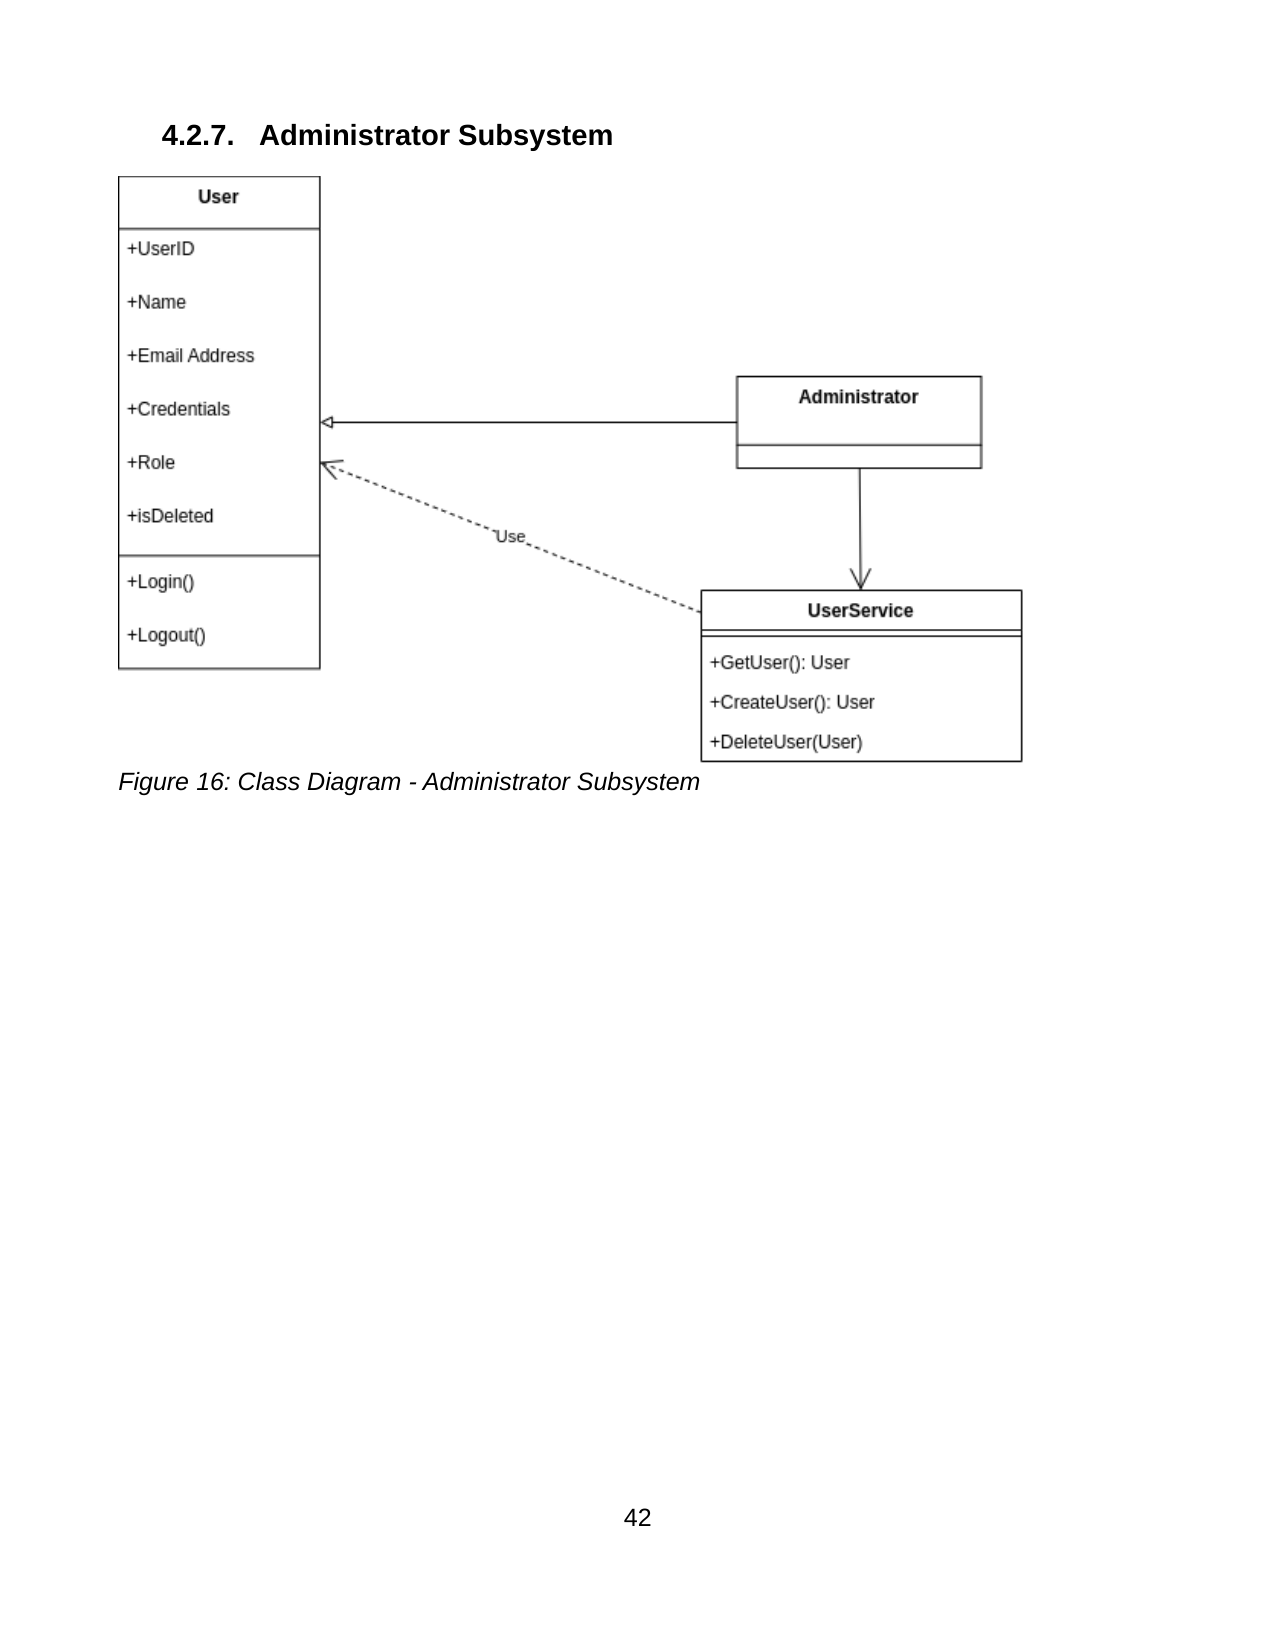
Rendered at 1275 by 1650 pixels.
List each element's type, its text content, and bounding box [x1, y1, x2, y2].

picture [118, 176, 1157, 767]
text Figure 16: Class Diagram - Administrator Subsystem [118, 767, 1157, 796]
subtitle Administrator Subsystem [162, 118, 1157, 152]
